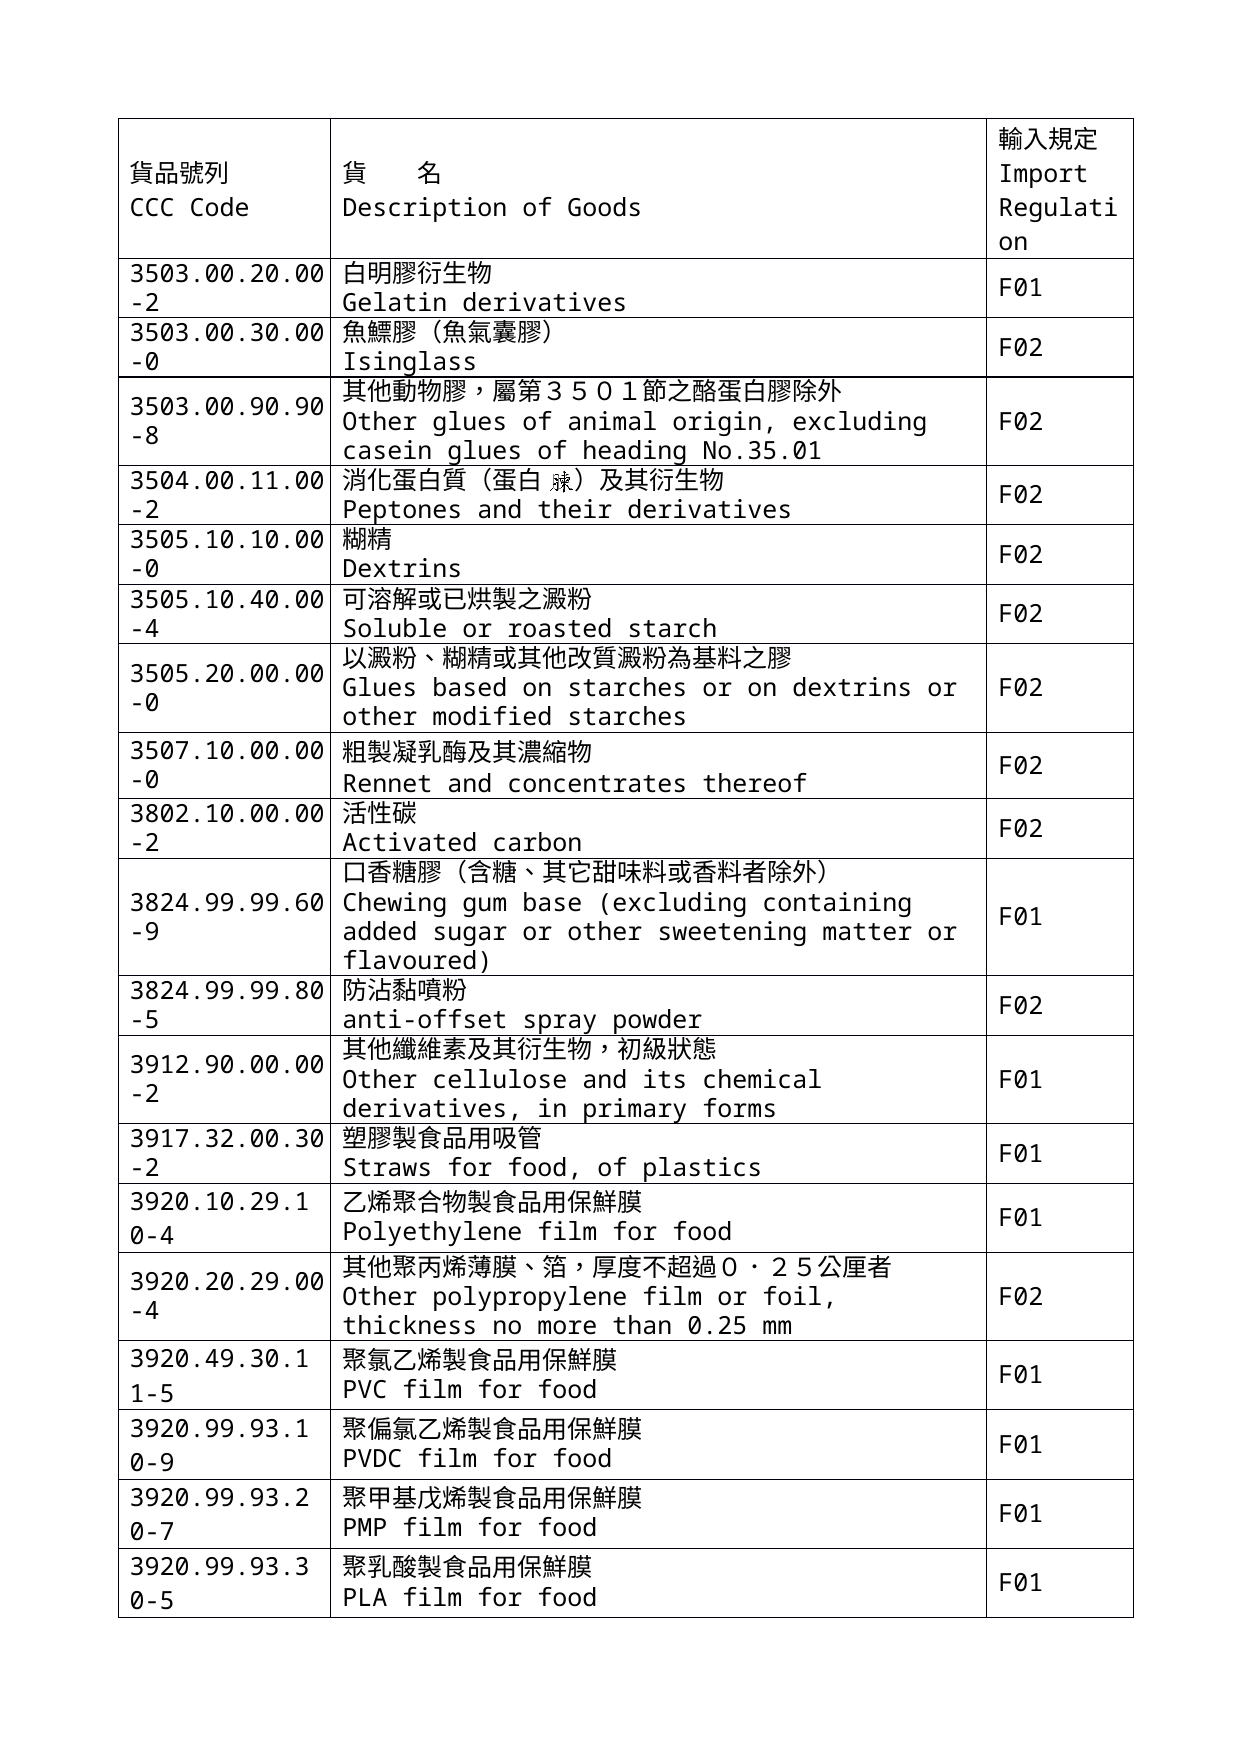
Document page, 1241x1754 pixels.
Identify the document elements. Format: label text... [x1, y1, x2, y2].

table_cell 魚鰾膠（魚氣囊膠） Isinglass [331, 318, 986, 376]
table_cell F02 [987, 466, 1133, 524]
table_cell 防沾黏噴粉 anti-offset spray powder [331, 976, 986, 1034]
table_cell F01 [987, 1410, 1133, 1478]
table_cell F02 [987, 378, 1133, 465]
table_cell 活性碳 Activated carbon [331, 799, 986, 857]
table_cell 3920.49.30.11-5 [119, 1341, 330, 1409]
table_cell 3503.00.30.00-0 [119, 318, 330, 376]
table_cell 聚氯乙烯製食品用保鮮膜 PVC film for food [331, 1341, 986, 1409]
table_cell 其他聚丙烯薄膜、箔，厚度不超過０．２５公厘者 Other polypropylene film or foil, thickness no more than 0.25 mm [331, 1253, 986, 1340]
table_cell 3504.00.11.00-2 [119, 466, 330, 524]
table_cell 3917.32.00.30-2 [119, 1124, 330, 1182]
table_cell F01 [987, 1549, 1133, 1617]
table_cell 消化蛋白質（蛋白 ）及其衍生物 Peptones and their derivatives [331, 466, 986, 524]
table_cell 聚乳酸製食品用保鮮膜 PLA film for food [331, 1549, 986, 1617]
table_cell 3920.20.29.00-4 [119, 1253, 330, 1340]
table_cell 3507.10.00.00-0 [119, 733, 330, 798]
table_cell 3802.10.00.00-2 [119, 799, 330, 857]
table_cell F01 [987, 259, 1133, 317]
table_cell 3824.99.99.60-9 [119, 859, 330, 975]
table_cell 其他動物膠，屬第３５０１節之酪蛋白膠除外 Other glues of animal origin, excluding casein glues of heading No.35.01 [331, 378, 986, 465]
table_cell 聚甲基戊烯製食品用保鮮膜 PMP film for food [331, 1480, 986, 1548]
table_cell 3503.00.90.90-8 [119, 378, 330, 465]
table_cell F02 [987, 1253, 1133, 1340]
table_cell F02 [987, 585, 1133, 643]
table_cell F01 [987, 859, 1133, 975]
table_cell 3920.10.29.10-4 [119, 1184, 330, 1252]
table_cell 聚偏氯乙烯製食品用保鮮膜 PVDC film for food [331, 1410, 986, 1478]
table_cell 其他纖維素及其衍生物，初級狀態 Other cellulose and its chemical derivatives, in primary forms [331, 1036, 986, 1123]
table_cell 口香糖膠（含糖、其它甜味料或香料者除外） Chewing gum base (excluding containing added sugar or other sweetening matter or flavoured) [331, 859, 986, 975]
table_cell 3503.00.20.00-2 [119, 259, 330, 317]
table_header 貨 名 Description of Goods [331, 119, 986, 258]
picture [549, 470, 574, 495]
table_cell 3920.99.93.30-5 [119, 1549, 330, 1617]
table_cell 塑膠製食品用吸管 Straws for food, of plastics [331, 1124, 986, 1182]
table_cell 糊精 Dextrins [331, 525, 986, 584]
table_cell 3505.10.10.00-0 [119, 525, 330, 584]
table_cell 3912.90.00.00-2 [119, 1036, 330, 1123]
table_cell 3920.99.93.10-9 [119, 1410, 330, 1478]
table_header 輸入規定 Import Regulation [987, 119, 1133, 258]
table_cell 乙烯聚合物製食品用保鮮膜 Polyethylene film for food [331, 1184, 986, 1252]
table_cell 3920.99.93.20-7 [119, 1480, 330, 1548]
table_cell F01 [987, 1036, 1133, 1123]
table_cell F02 [987, 799, 1133, 857]
table_cell F01 [987, 1341, 1133, 1409]
table_cell 粗製凝乳酶及其濃縮物 Rennet and concentrates thereof [331, 733, 986, 798]
table_cell 3824.99.99.80-5 [119, 976, 330, 1034]
table_cell 白明膠衍生物 Gelatin derivatives [331, 259, 986, 317]
table_cell F02 [987, 318, 1133, 376]
table_cell F01 [987, 1480, 1133, 1548]
table_cell F02 [987, 976, 1133, 1034]
table_cell F02 [987, 644, 1133, 732]
table_cell F01 [987, 1124, 1133, 1182]
table_cell 以澱粉、糊精或其他改質澱粉為基料之膠 Glues based on starches or on dextrins or other modified starches [331, 644, 986, 732]
table_cell F01 [987, 1184, 1133, 1252]
table_cell F02 [987, 525, 1133, 584]
table_cell F02 [987, 733, 1133, 798]
table_header 貨品號列 CCC Code [119, 119, 330, 258]
table_cell 3505.10.40.00-4 [119, 585, 330, 643]
table_cell 可溶解或已烘製之澱粉 Soluble or roasted starch [331, 585, 986, 643]
table_cell 3505.20.00.00-0 [119, 644, 330, 732]
